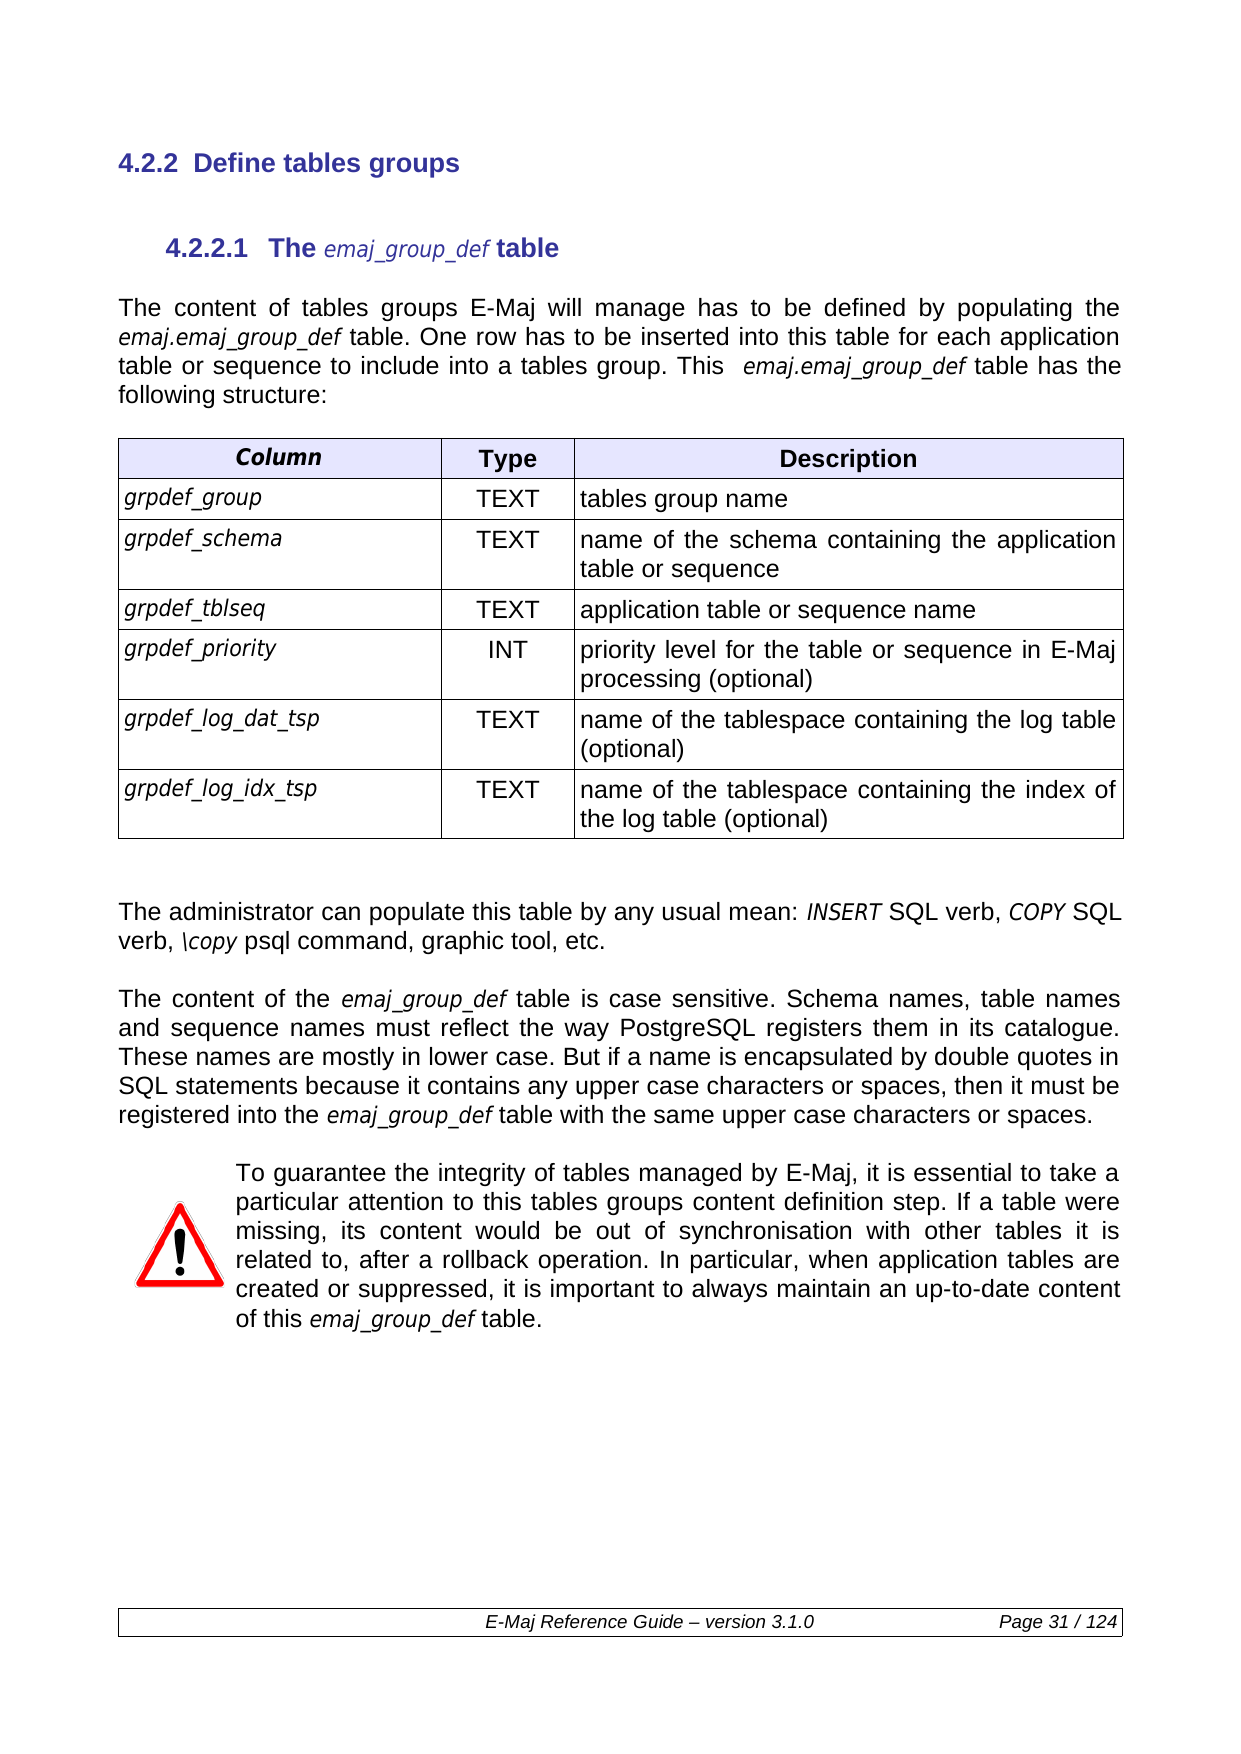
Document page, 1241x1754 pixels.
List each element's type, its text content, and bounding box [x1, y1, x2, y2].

table_cell grpdef_tblseq [119, 590, 441, 629]
table_cell TEXT [442, 700, 574, 769]
table_cell TEXT [442, 520, 574, 589]
text The content of tables groups E-Maj will manage has to be defined by populating the emaj.emaj_group_def table. One row has to be inserted into this table for each application table or sequence to include into a tables group. This emaj.emaj_group_def table has the following structure: [118, 292, 1122, 409]
table_header Column [119, 439, 441, 478]
subtitle Define tables groups [118, 147, 1122, 178]
table_cell name of the schema containing the application table or sequence [575, 520, 1123, 589]
subtitle The emaj_group_def table [165, 232, 1122, 263]
table_cell grpdef_log_idx_tsp [119, 770, 441, 838]
table_cell INT [442, 630, 574, 699]
table_cell TEXT [442, 770, 574, 838]
table_header Type [442, 439, 574, 478]
table_cell grpdef_schema [119, 520, 441, 589]
table_cell grpdef_log_dat_tsp [119, 700, 441, 769]
table_cell application table or sequence name [575, 590, 1123, 629]
table_cell tables group name [575, 479, 1123, 519]
picture [134, 1201, 225, 1288]
text The content of the emaj_group_def table is case sensitive. Schema names, table names and sequence names must reflect the way PostgreSQL registers them in its catalogue. These names are mostly in lower case. But if a name is encapsulated by double quotes in SQL statements because it contains any upper case characters or spaces, then it must be registered into the emaj_group_def table with the same upper case characters or spaces. [118, 984, 1122, 1129]
table_cell TEXT [442, 479, 574, 519]
table_cell TEXT [442, 590, 574, 629]
table_cell name of the tablespace containing the log table (optional) [575, 700, 1123, 769]
text To guarantee the integrity of tables managed by E-Maj, it is essential to take a particular attention to this tables groups content definition step. If a table were missing, its content would be out of synchronisation with other tables it is related to, after a rollback operation. In particular, when application tables are created or suppressed, it is important to always maintain an up-to-date content of this emaj_group_def table. [235, 1158, 1122, 1332]
table_header Description [575, 439, 1123, 478]
table_cell grpdef_priority [119, 630, 441, 699]
table_cell name of the tablespace containing the index of the log table (optional) [575, 770, 1123, 838]
text The administrator can populate this table by any usual mean: INSERT SQL verb, COPY SQL verb, \copy psql command, graphic tool, etc. [118, 897, 1122, 955]
table_cell priority level for the table or sequence in E-Maj processing (optional) [575, 630, 1123, 699]
table_cell grpdef_group [119, 479, 441, 519]
